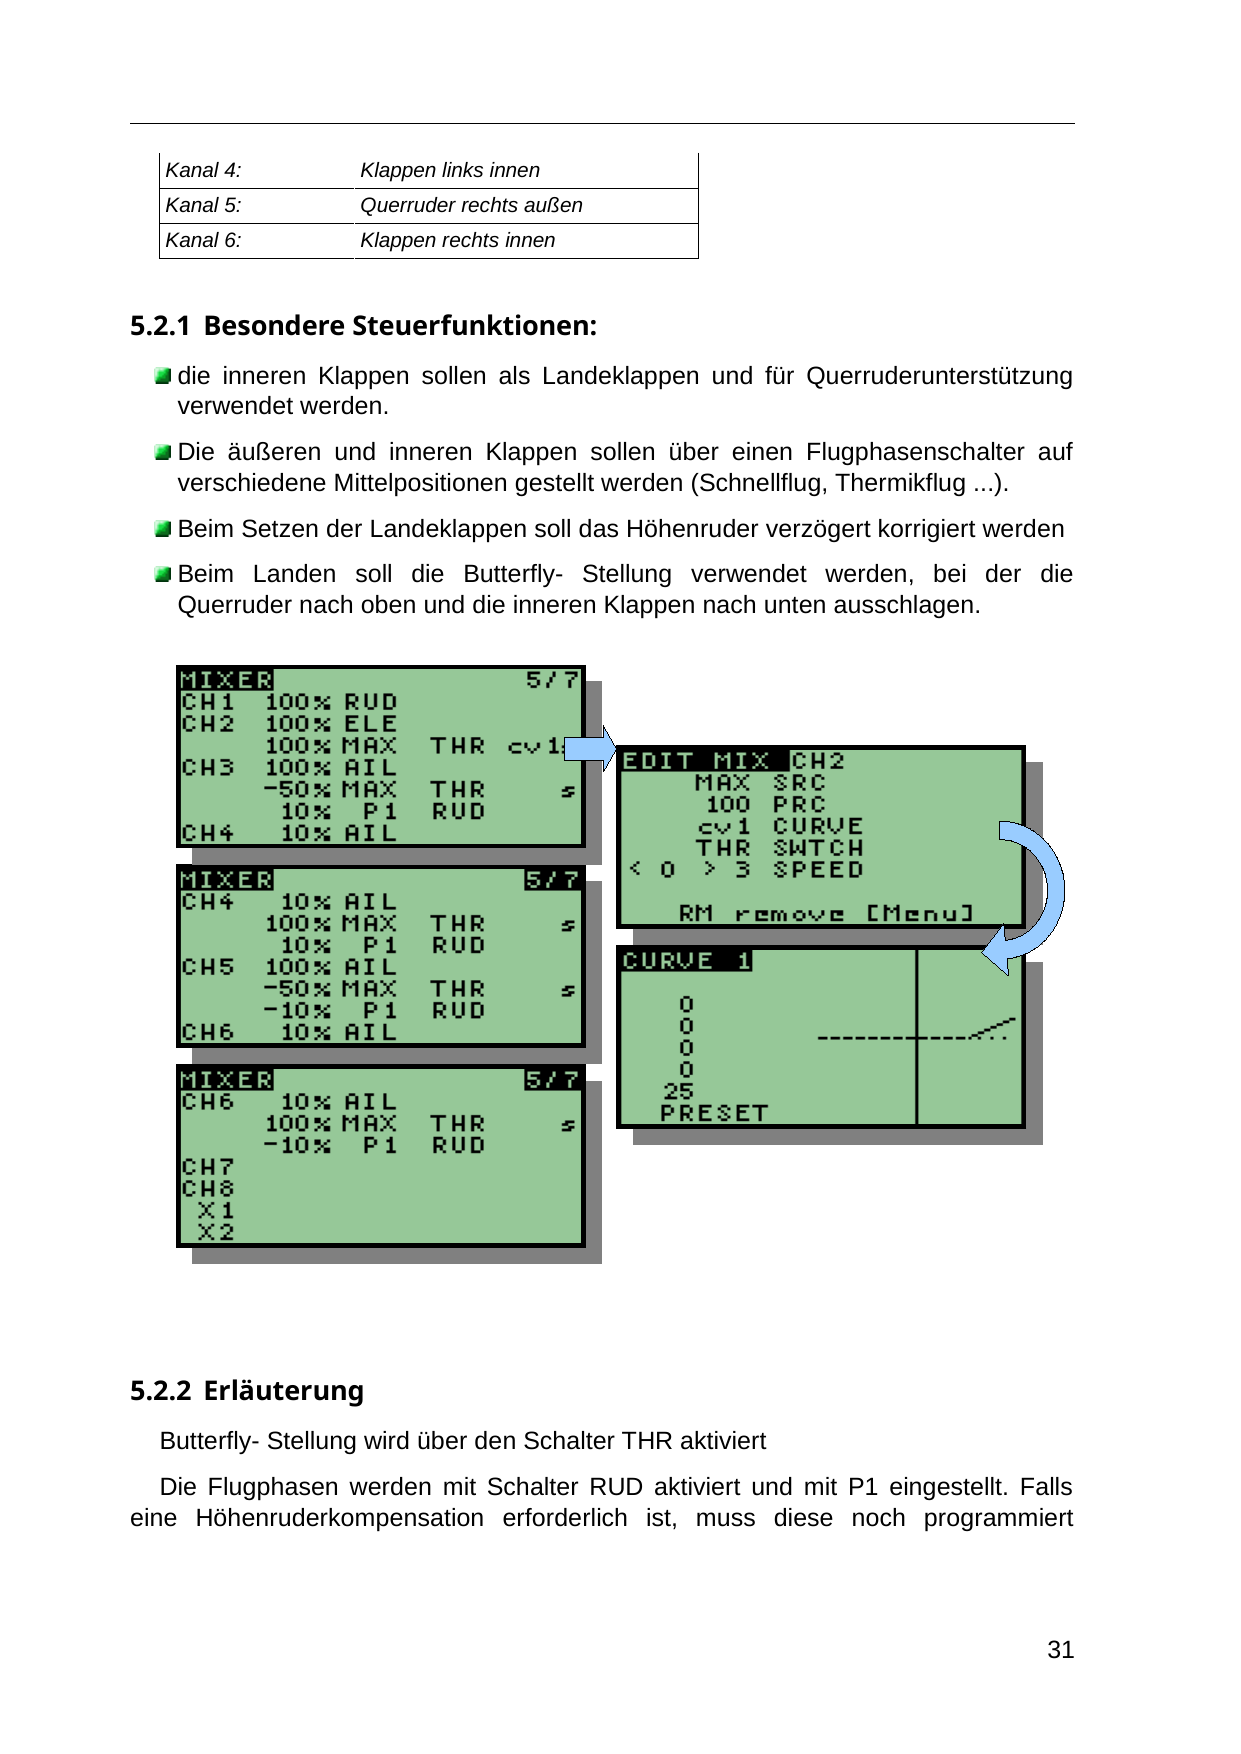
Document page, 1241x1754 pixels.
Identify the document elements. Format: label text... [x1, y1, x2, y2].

picture [154, 367, 171, 384]
picture [621, 750, 1022, 924]
table_cell Kanal 6: [160, 224, 354, 258]
picture [180, 1069, 581, 1243]
text Die Flugphasen werden mit Schalter RUD aktiviert und mit P1 eingestellt. Falls eine Höhenruderkompensation erforderlich ist, muss diese noch programmiert [130, 1473, 1075, 1531]
table_cell Klappen rechts innen [355, 224, 698, 258]
list die inneren Klappen sollen als Landeklappen und für Querruderunterstützung verwendet werden. [153, 362, 1075, 420]
text Butterfly- Stellung wird über den Schalter THR aktiviert [130, 1427, 1075, 1455]
list Beim Landen soll die Butterfly- Stellung verwendet werden, bei der die Querruder nach oben und die inneren Klappen nach unten ausschlagen. [153, 560, 1075, 619]
picture [154, 566, 171, 582]
picture [154, 520, 171, 537]
table_cell Kanal 5: [160, 189, 354, 223]
subtitle Erläuterung [130, 1372, 1075, 1409]
picture [154, 444, 171, 460]
list Beim Setzen der Landeklappen soll das Höhenruder verzögert korrigiert werden [153, 514, 1075, 542]
table_cell Kanal 4: [160, 153, 354, 188]
subtitle Besondere Steuerfunktionen: [130, 306, 1075, 343]
table_cell Querruder rechts außen [355, 189, 698, 223]
picture [180, 869, 581, 1043]
list Die äußeren und inneren Klappen sollen über einen Flugphasenschalter auf verschiedene Mittelpositionen gestellt werden (Schnellflug, Thermikflug ...). [153, 438, 1075, 497]
picture [180, 669, 581, 844]
picture [621, 950, 1022, 1124]
table_cell Klappen links innen [355, 153, 698, 188]
